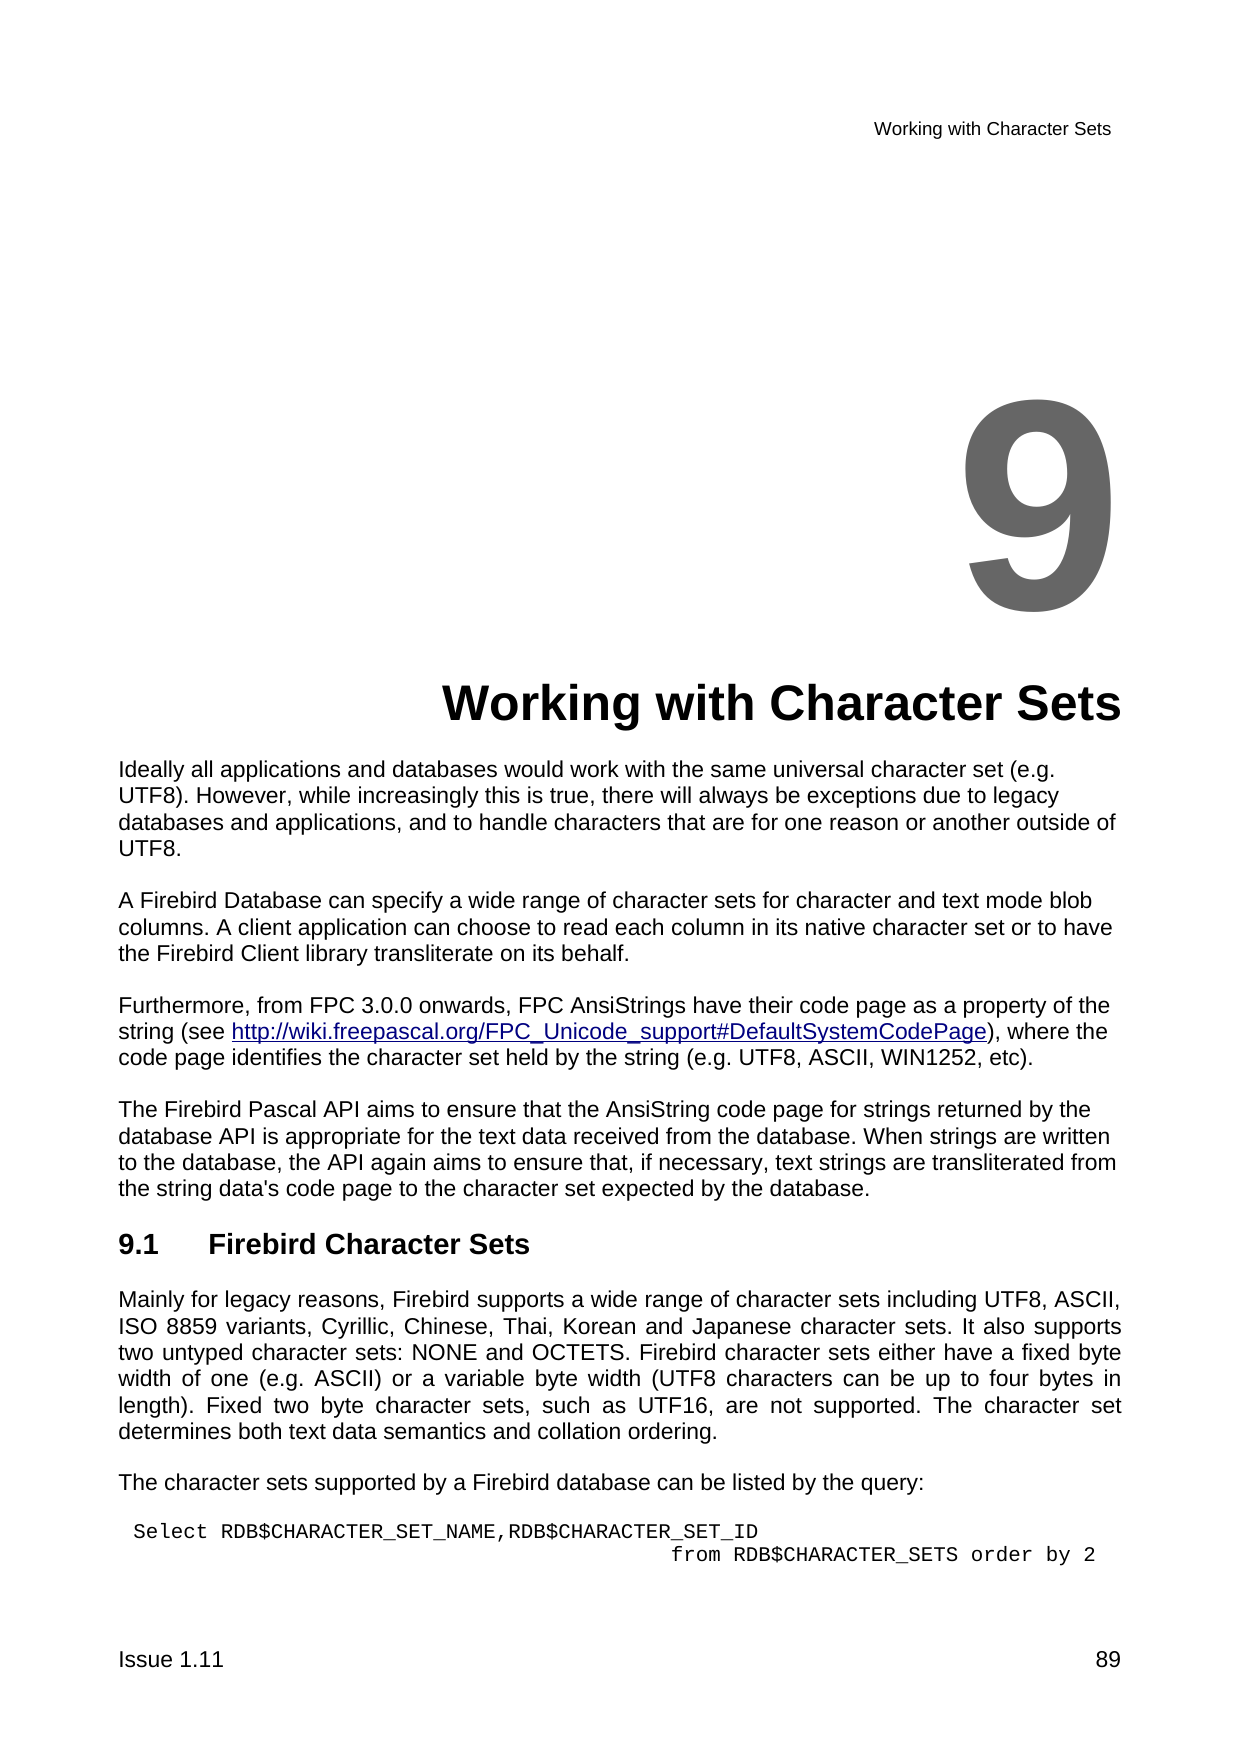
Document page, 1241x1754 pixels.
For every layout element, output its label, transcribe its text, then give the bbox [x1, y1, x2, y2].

text The character sets supported by a Firebird database can be listed by the query: [118, 1469, 1122, 1496]
text from RDB$CHARACTER_SETS order by 2 [133, 1544, 1122, 1568]
text Furthermore, from FPC 3.0.0 onwards, FPC AnsiStrings have their code page as a property of the string (see http://wiki.freepascal.org/FPC_Unicode_support#DefaultSystemCodePage), where the code page identifies the character set held by the string (e.g. UTF8, ASCII, WIN1252, etc). [118, 992, 1122, 1071]
text Mainly for legacy reasons, Firebird supports a wide range of character sets including UTF8, ASCII, ISO 8859 variants, Cyrillic, Chinese, Thai, Korean and Japanese character sets. It also supports two untyped character sets: NONE and OCTETS. Firebird character sets either have a fixed byte width of one (e.g. ASCII) or a variable byte width (UTF8 characters can be up to four bytes in length). Fixed two byte character sets, such as UTF16, are not supported. The character set determines both text data semantics and collation ordering. [118, 1286, 1122, 1444]
text The Firebird Pascal API aims to ensure that the AnsiString code page for strings returned by the database API is appropriate for the text data received from the database. When strings are written to the database, the API again aims to ensure that, if necessary, text strings are transliterated from the string data's code page to the character set expected by the database. [118, 1096, 1122, 1202]
subtitle Working with Character Sets [81, 328, 1122, 731]
subtitle Firebird Character Sets [118, 1227, 1122, 1261]
text A Firebird Database can specify a wide range of character sets for character and text mode blob columns. A client application can choose to read each column in its native character set or to have the Firebird Client library transliterate on its behalf. [118, 887, 1122, 966]
text Select RDB$CHARACTER_SET_NAME,RDB$CHARACTER_SET_ID [133, 1521, 1122, 1544]
text Ideally all applications and databases would work with the same universal character set (e.g. UTF8). However, while increasingly this is true, there will always be exceptions due to legacy databases and applications, and to handle characters that are for one reason or another outside of UTF8. [118, 756, 1122, 862]
